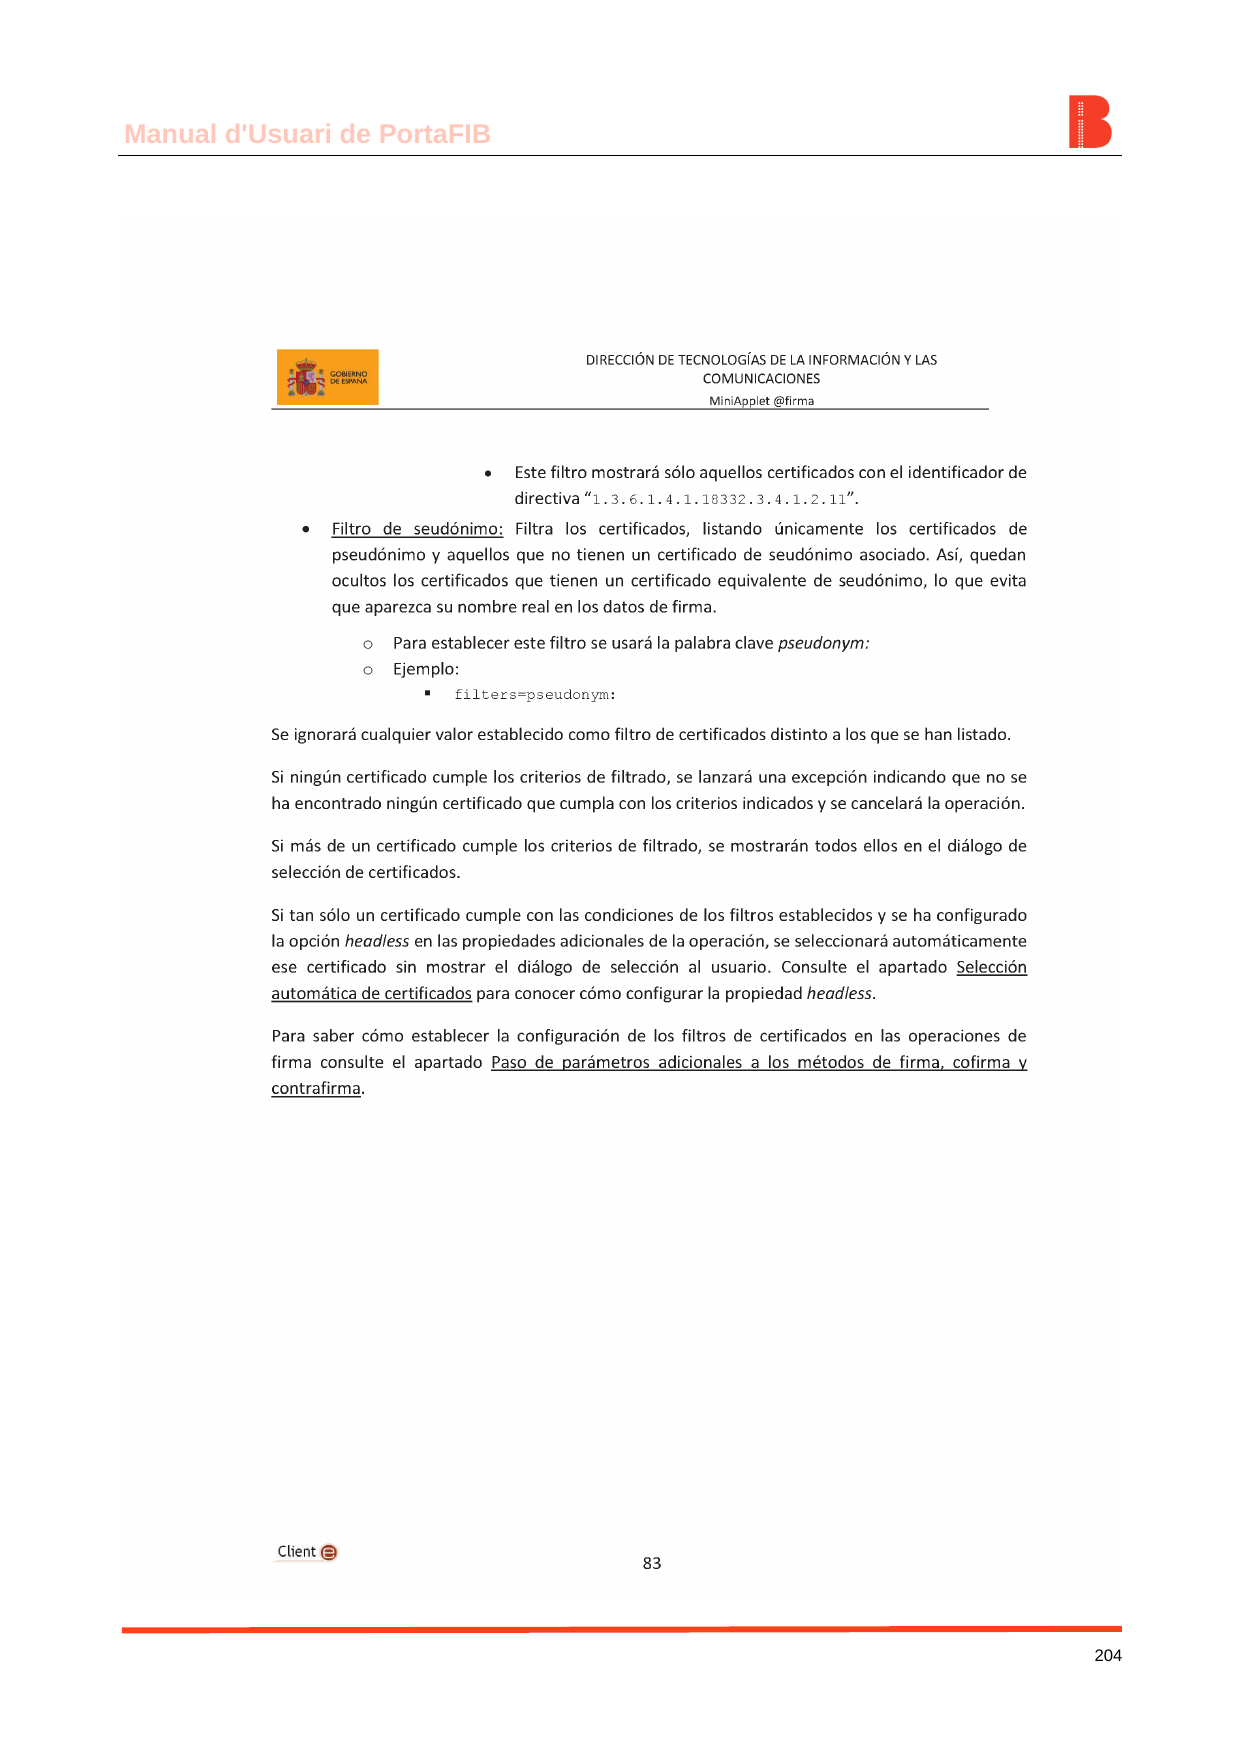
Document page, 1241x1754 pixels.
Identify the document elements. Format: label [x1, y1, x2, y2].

picture [118, 215, 1123, 1598]
picture [1063, 94, 1117, 150]
